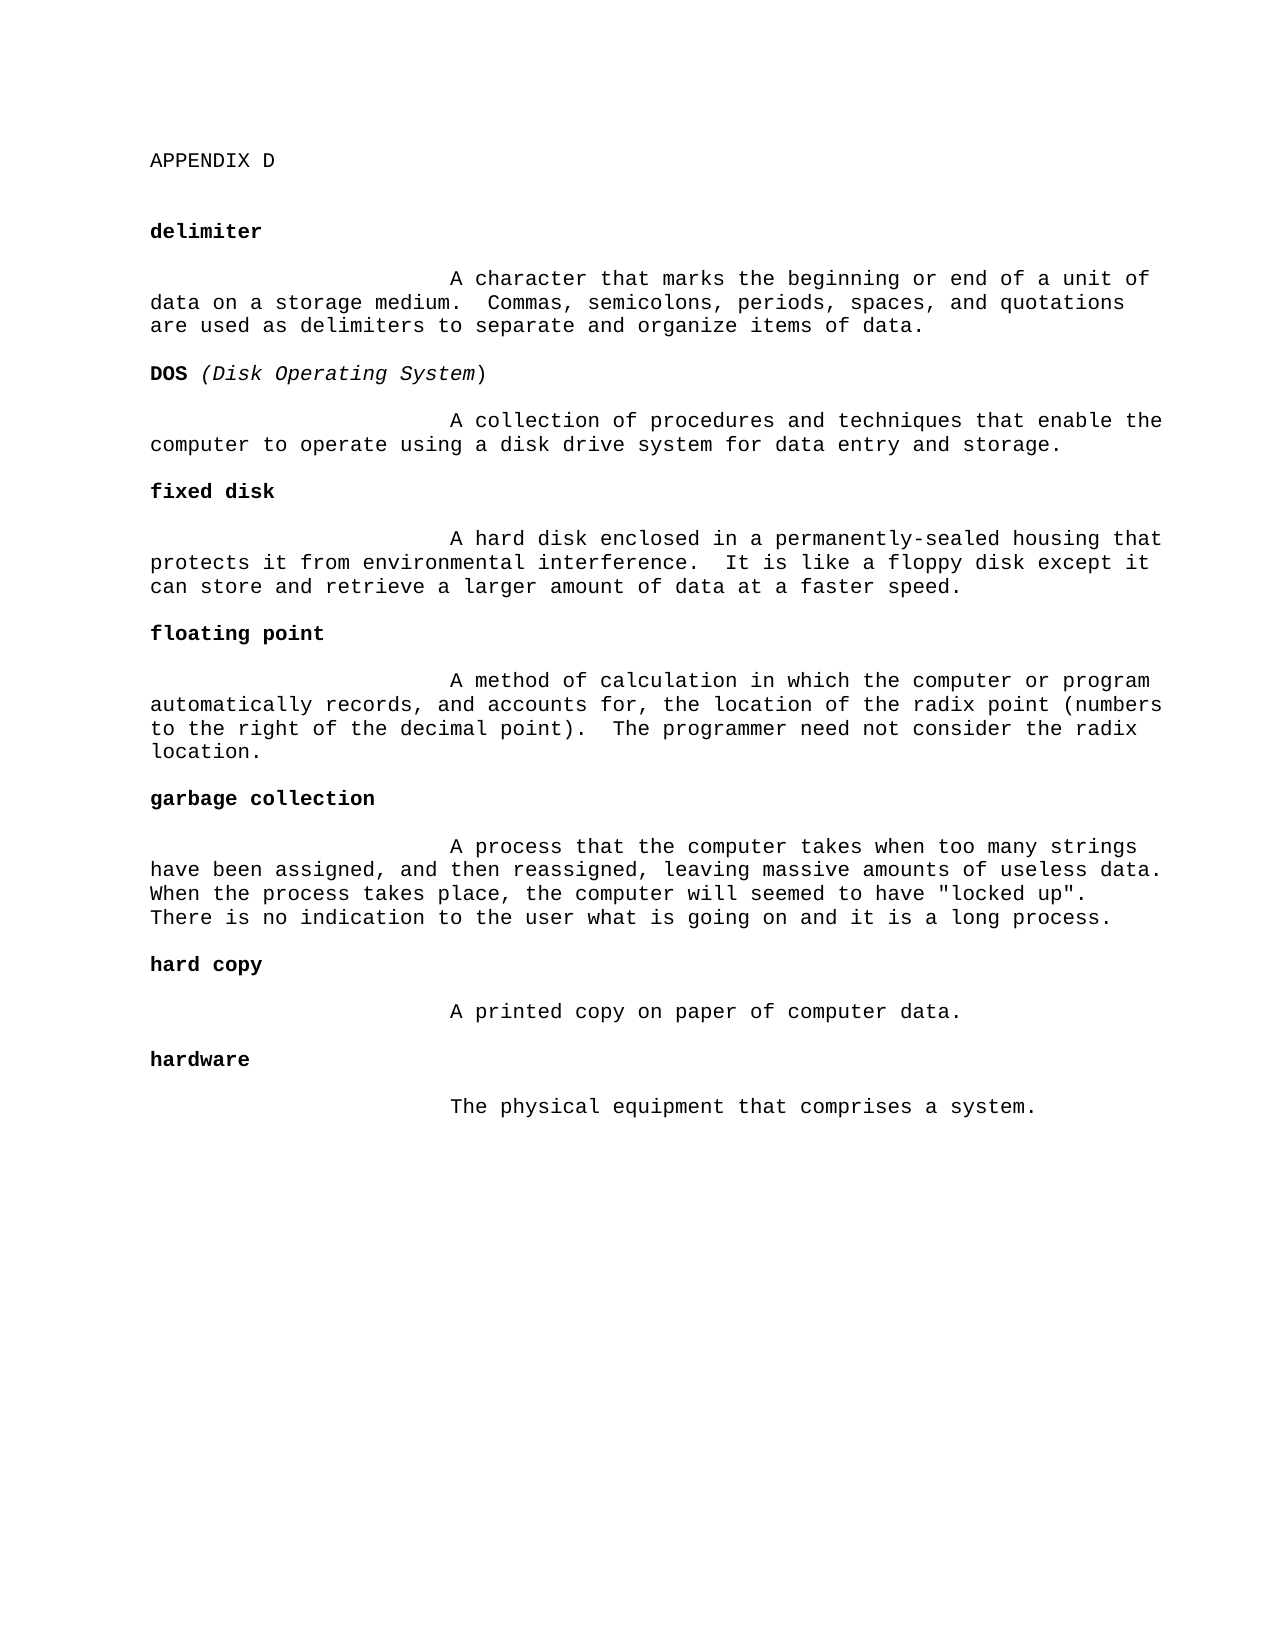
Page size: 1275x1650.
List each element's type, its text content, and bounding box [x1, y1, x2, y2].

text A process that the computer takes when too many strings have been assigned, and then reassigned, leaving massive amounts of useless data. When the process takes place, the computer will seemed to have "locked up". There is no indication to the user what is going on and it is a long process. [150, 836, 1162, 930]
text A method of calculation in which the computer or program automatically records, and accounts for, the location of the radix point (numbers to the right of the decimal point). The programmer need not consider the radix location. [150, 670, 1162, 765]
text The physical equipment that comprises a system. [150, 1096, 1162, 1119]
text delimiter [150, 221, 1162, 244]
text DOS (Disk Operating System) [150, 363, 1162, 386]
text A printed copy on paper of computer data. [150, 1001, 1162, 1025]
text floating point [150, 623, 1162, 647]
text A character that marks the beginning or end of a unit of data on a storage medium. Commas, semicolons, periods, spaces, and quotations are used as delimiters to separate and organize items of data. [150, 268, 1162, 339]
text hard copy [150, 954, 1162, 978]
text APPENDIX D [150, 150, 1162, 174]
text garbage collection [150, 788, 1162, 812]
text A hard disk enclosed in a permanently-sealed housing that protects it from environmental interference. It is like a floppy disk except it can store and retrieve a larger amount of data at a faster speed. [150, 528, 1162, 599]
text hardware [150, 1048, 1162, 1072]
text A collection of procedures and techniques that enable the computer to operate using a disk drive system for data entry and storage. [150, 410, 1162, 457]
text fixed disk [150, 481, 1162, 505]
